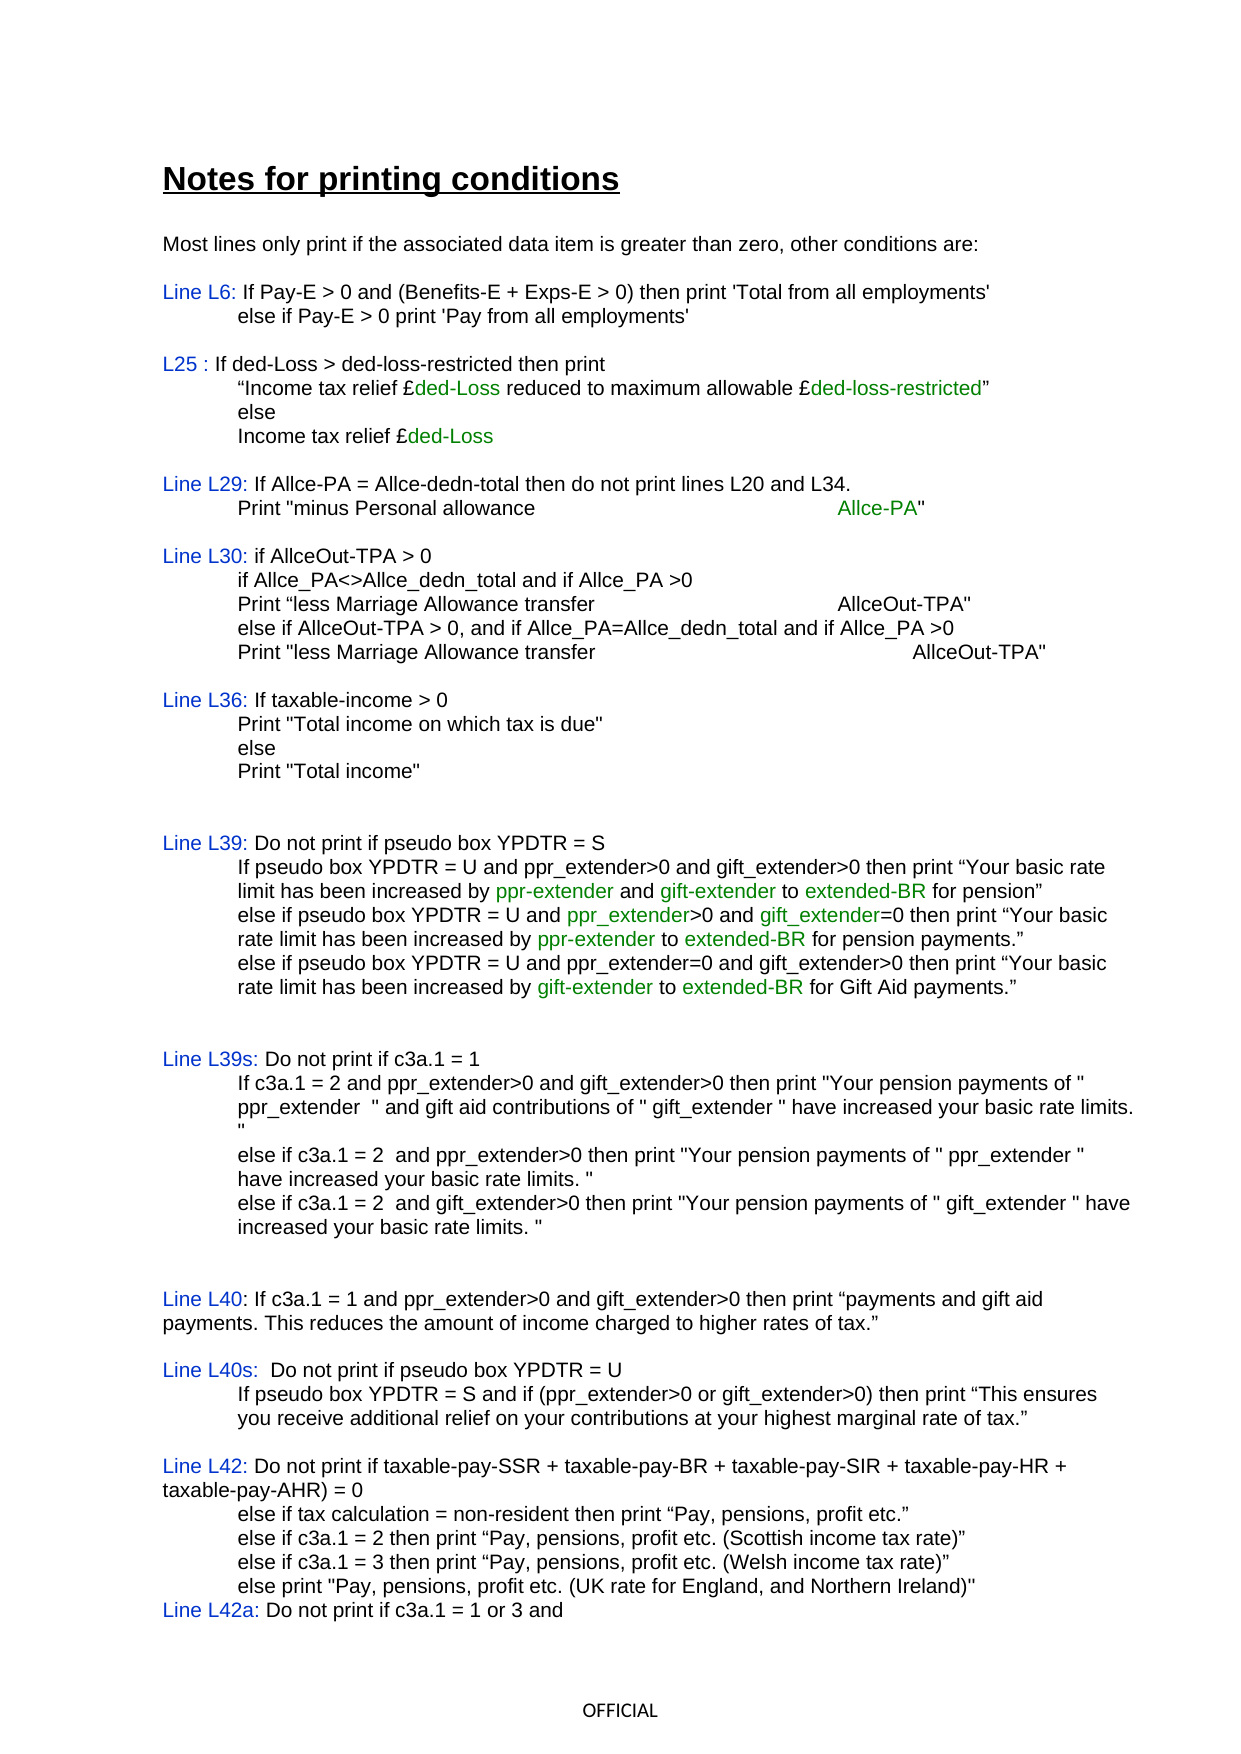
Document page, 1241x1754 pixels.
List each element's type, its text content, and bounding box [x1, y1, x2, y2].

text L25 : If ded-Loss > ded-loss-restricted then print [162, 352, 1135, 376]
text Line L42a: Do not print if c3a.1 = 1 or 3 and [162, 1598, 1135, 1622]
text Print "Total income" [237, 759, 1135, 783]
text Print “less Marriage Allowance transfer AllceOut-TPA" [237, 592, 1135, 616]
text If c3a.1 = 2 and ppr_extender>0 and gift_extender>0 then print "Your pension payments of " ppr_extender " and gift aid contributions of " gift_extender " have increased your basic rate limits. " [237, 1071, 1135, 1143]
subtitle Notes for printing conditions [162, 159, 1135, 197]
text “Income tax relief £ded-Loss reduced to maximum allowable £ded-loss-restricted” [237, 376, 1135, 400]
text If pseudo box YPDTR = S and if (ppr_extender>0 or gift_extender>0) then print “This ensures you receive additional relief on your contributions at your highest marginal rate of tax.” [237, 1382, 1135, 1430]
text else [237, 735, 1135, 759]
text else if AllceOut-TPA > 0, and if Allce_PA=Allce_dedn_total and if Allce_PA >0 [237, 616, 1135, 639]
text Line L30: if AllceOut-TPA > 0 [162, 544, 1135, 568]
text Line L42: Do not print if taxable-pay-SSR + taxable-pay-BR + taxable-pay-SIR + taxable-pay-HR + taxable-pay-AHR) = 0 [162, 1454, 1135, 1502]
text Line L36: If taxable-income > 0 [162, 687, 1135, 711]
text Line L29: If Allce-PA = Allce-dedn-total then do not print lines L20 and L34. [162, 472, 1135, 496]
text else if c3a.1 = 3 then print “Pay, pensions, profit etc. (Welsh income tax rate)” [237, 1550, 1135, 1574]
text else if c3a.1 = 2 and gift_extender>0 then print "Your pension payments of " gift_extender " have increased your basic rate limits. " [237, 1191, 1135, 1238]
text Line L39s: Do not print if c3a.1 = 1 [162, 1047, 1135, 1071]
text else if pseudo box YPDTR = U and ppr_extender=0 and gift_extender>0 then print “Your basic rate limit has been increased by gift-extender to extended-BR for Gift Aid payments.” [237, 951, 1135, 999]
text Print "minus Personal allowance Allce-PA" [237, 496, 1135, 520]
text else if tax calculation = non-resident then print “Pay, pensions, profit etc.” [237, 1502, 1135, 1526]
text else print "Pay, pensions, profit etc. (UK rate for England, and Northern Ireland)'' [237, 1574, 1135, 1598]
text Income tax relief £ded-Loss [237, 424, 1135, 448]
text else if Pay-E > 0 print 'Pay from all employments' [237, 304, 1135, 328]
text else if c3a.1 = 2 and ppr_extender>0 then print "Your pension payments of " ppr_extender " have increased your basic rate limits. " [237, 1143, 1135, 1191]
text Line L40s: Do not print if pseudo box YPDTR = U [162, 1358, 1135, 1382]
text If pseudo box YPDTR = U and ppr_extender>0 and gift_extender>0 then print “Your basic rate limit has been increased by ppr-extender and gift-extender to extended-BR for pension” [237, 855, 1135, 903]
text Print "less Marriage Allowance transfer AllceOut-TPA" [237, 639, 1135, 663]
text Most lines only print if the associated data item is greater than zero, other conditions are: [162, 232, 1135, 256]
text else [237, 400, 1135, 424]
text Line L6: If Pay-E > 0 and (Benefits-E + Exps-E > 0) then print 'Total from all employments' [162, 280, 1135, 304]
text Print "Total income on which tax is due" [237, 711, 1135, 735]
text Line L39: Do not print if pseudo box YPDTR = S [162, 831, 1135, 855]
text Line L40: If c3a.1 = 1 and ppr_extender>0 and gift_extender>0 then print “payments and gift aid payments. This reduces the amount of income charged to higher rates of tax.” [162, 1286, 1135, 1334]
text else if pseudo box YPDTR = U and ppr_extender>0 and gift_extender=0 then print “Your basic rate limit has been increased by ppr-extender to extended-BR for pension payments.” [237, 903, 1135, 951]
text if Allce_PA<>Allce_dedn_total and if Allce_PA >0 [237, 568, 1135, 592]
text else if c3a.1 = 2 then print “Pay, pensions, profit etc. (Scottish income tax rate)” [237, 1526, 1135, 1550]
